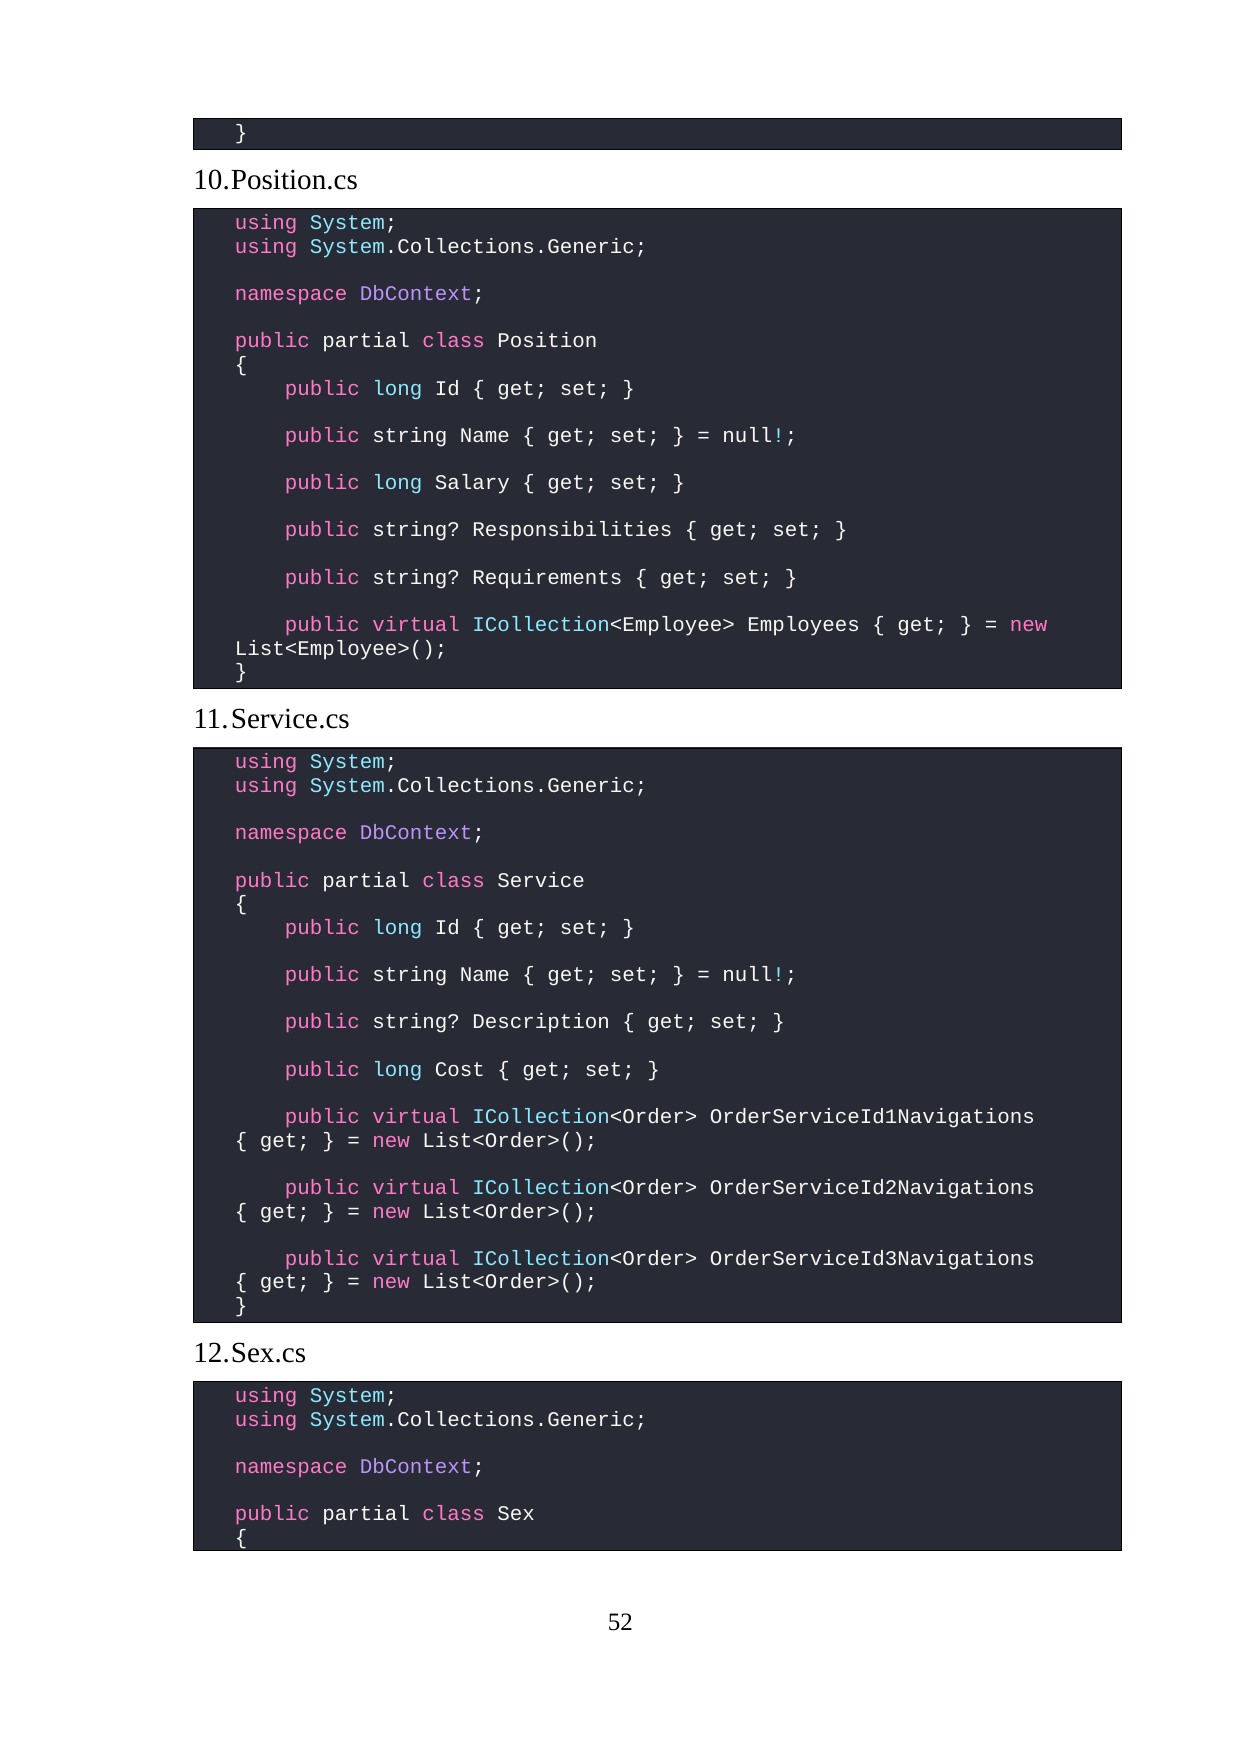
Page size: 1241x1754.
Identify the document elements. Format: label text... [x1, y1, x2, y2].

list Position.cs [193, 162, 1122, 196]
list using System.Collections.Generic; [194, 771, 1121, 795]
list public partial class Position [194, 326, 1121, 350]
list { [194, 889, 1121, 913]
list { [194, 1523, 1121, 1550]
list public virtual ICollection<Employee> Employees { get; } = new List<Employee>(); [194, 610, 1121, 657]
list public string? Description { get; set; } [194, 1007, 1121, 1031]
list public string Name { get; set; } = null!; [194, 421, 1121, 444]
list public long Salary { get; set; } [194, 468, 1121, 492]
list public string Name { get; set; } = null!; [194, 960, 1121, 984]
list public virtual ICollection<Order> OrderServiceId2Navigations { get; } = new List<Order>(); [194, 1173, 1121, 1220]
list public string? Responsibilities { get; set; } [194, 516, 1121, 539]
list using System; [194, 209, 1121, 232]
list } [194, 119, 1121, 149]
list public partial class Sex [194, 1499, 1121, 1523]
list public virtual ICollection<Order> OrderServiceId1Navigations { get; } = new List<Order>(); [194, 1102, 1121, 1149]
list namespace DbContext; [194, 1452, 1121, 1476]
list { [194, 350, 1121, 374]
list namespace DbContext; [194, 818, 1121, 842]
list public partial class Service [194, 866, 1121, 889]
list using System; [194, 1382, 1121, 1405]
list using System.Collections.Generic; [194, 232, 1121, 255]
list Sex.cs [193, 1335, 1122, 1369]
list public long Id { get; set; } [194, 913, 1121, 937]
list } [194, 657, 1121, 688]
list using System; [194, 749, 1121, 771]
list } [194, 1291, 1121, 1322]
list namespace DbContext; [194, 279, 1121, 303]
list public virtual ICollection<Order> OrderServiceId3Navigations { get; } = new List<Order>(); [194, 1244, 1121, 1291]
list public long Id { get; set; } [194, 374, 1121, 397]
list Service.cs [193, 701, 1122, 735]
list public long Cost { get; set; } [194, 1055, 1121, 1078]
list public string? Requirements { get; set; } [194, 563, 1121, 586]
list using System.Collections.Generic; [194, 1405, 1121, 1428]
